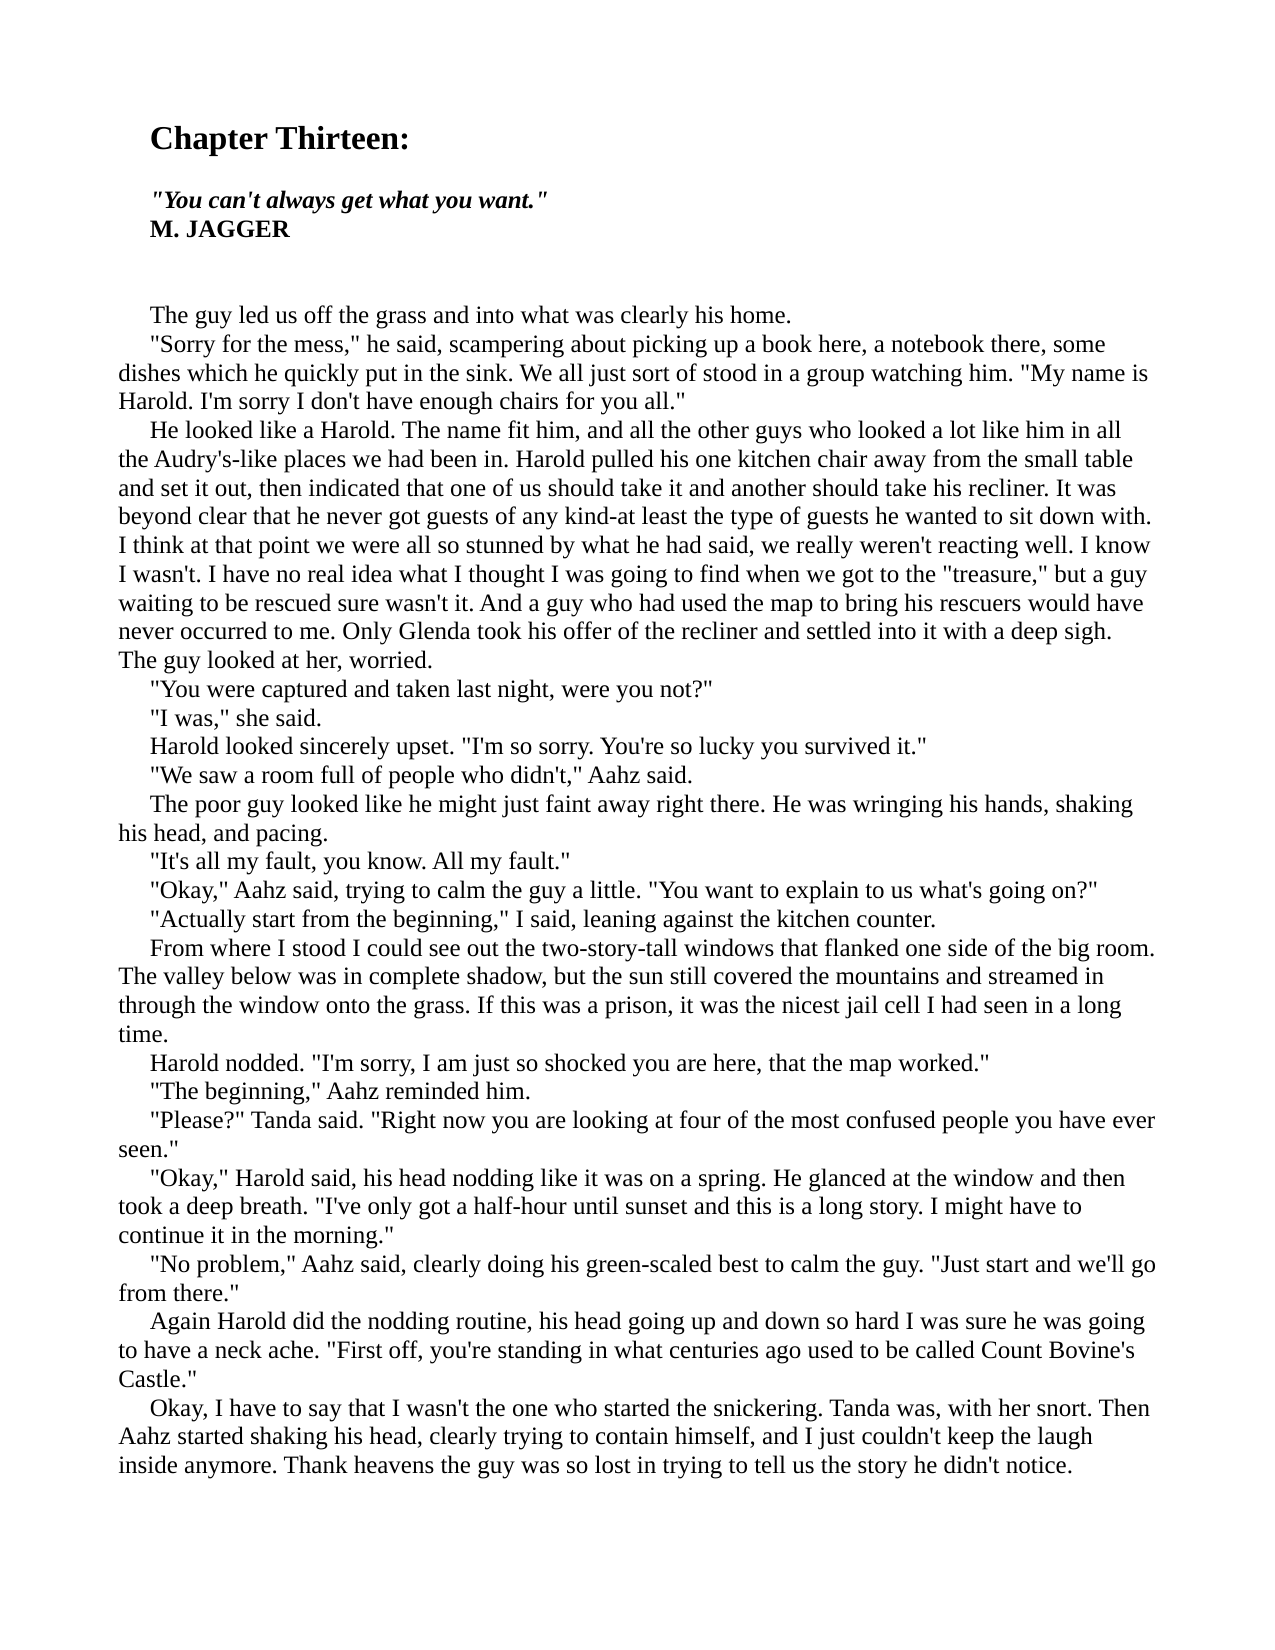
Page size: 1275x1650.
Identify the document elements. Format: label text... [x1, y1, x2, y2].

text "The beginning," Aahz reminded him. [118, 1076, 1157, 1105]
text "No problem," Aahz said, clearly doing his green-scaled best to calm the guy. "Just start and we'll go from there." [118, 1249, 1157, 1306]
text Again Harold did the nodding routine, his head going up and down so hard I was sure he was going to have a neck ache. "First off, you're standing in what centuries ago used to be called Count Bovine's Castle." [118, 1306, 1157, 1393]
text The poor guy looked like he might just faint away right there. He was wringing his hands, shaking his head, and pacing. [118, 789, 1157, 846]
text The guy led us off the grass and into what was clearly his home. [118, 300, 1157, 329]
text "Okay," Harold said, his head nodding like it was on a spring. He glanced at the window and then took a deep breath. "I've only got a half-hour until sunset and this is a long story. I might have to continue it in the morning." [118, 1163, 1157, 1249]
subtitle Chapter Thirteen: [118, 118, 1157, 156]
text Harold looked sincerely upset. "I'm so sorry. You're so lucky you survived it." [118, 731, 1157, 760]
text "Sorry for the mess," he said, scampering about picking up a book here, a notebook there, some dishes which he quickly put in the sink. We all just sort of stood in a group watching him. "My name is Harold. I'm sorry I don't have enough chairs for you all." [118, 329, 1157, 415]
text Okay, I have to say that I wasn't the one who started the snickering. Tanda was, with her snort. Then Aahz started shaking his head, clearly trying to contain himself, and I just couldn't keep the laugh inside anymore. Thank heavens the guy was so lost in trying to tell us the story he didn't notice. [118, 1393, 1157, 1479]
text "I was," she said. [118, 703, 1157, 731]
text Harold nodded. "I'm sorry, I am just so shocked you are here, that the map worked." [118, 1048, 1157, 1076]
text "We saw a room full of people who didn't," Aahz said. [118, 760, 1157, 789]
text From where I stood I could see out the two-story-tall windows that flanked one side of the big room. The valley below was in complete shadow, but the sun still covered the mountains and streamed in through the window onto the grass. If this was a prison, it was the nicest jail cell I had seen in a long time. [118, 933, 1157, 1048]
text "Please?" Tanda said. "Right now you are looking at four of the most confused people you have ever seen." [118, 1105, 1157, 1163]
text "It's all my fault, you know. All my fault." [118, 846, 1157, 875]
text "You can't always get what you want." [118, 185, 1157, 214]
text M. JAGGER [118, 214, 1157, 243]
text He looked like a Harold. The name fit him, and all the other guys who looked a lot like him in all the Audry's-like places we had been in. Harold pulled his one kitchen chair away from the small table and set it out, then indicated that one of us should take it and another should take his recliner. It was beyond clear that he never got guests of any kind-at least the type of guests he wanted to sit down with. I think at that point we were all so stunned by what he had said, we really weren't reacting well. I know I wasn't. I have no real idea what I thought I was going to find when we got to the "treasure," but a guy waiting to be rescued sure wasn't it. And a guy who had used the map to bring his rescuers would have never occurred to me. Only Glenda took his offer of the recliner and settled into it with a deep sigh. The guy looked at her, worried. [118, 415, 1157, 674]
text "Okay," Aahz said, trying to calm the guy a little. "You want to explain to us what's going on?" [118, 875, 1157, 904]
text "Actually start from the beginning," I said, leaning against the kitchen counter. [118, 904, 1157, 933]
text "You were captured and taken last night, were you not?" [118, 674, 1157, 703]
